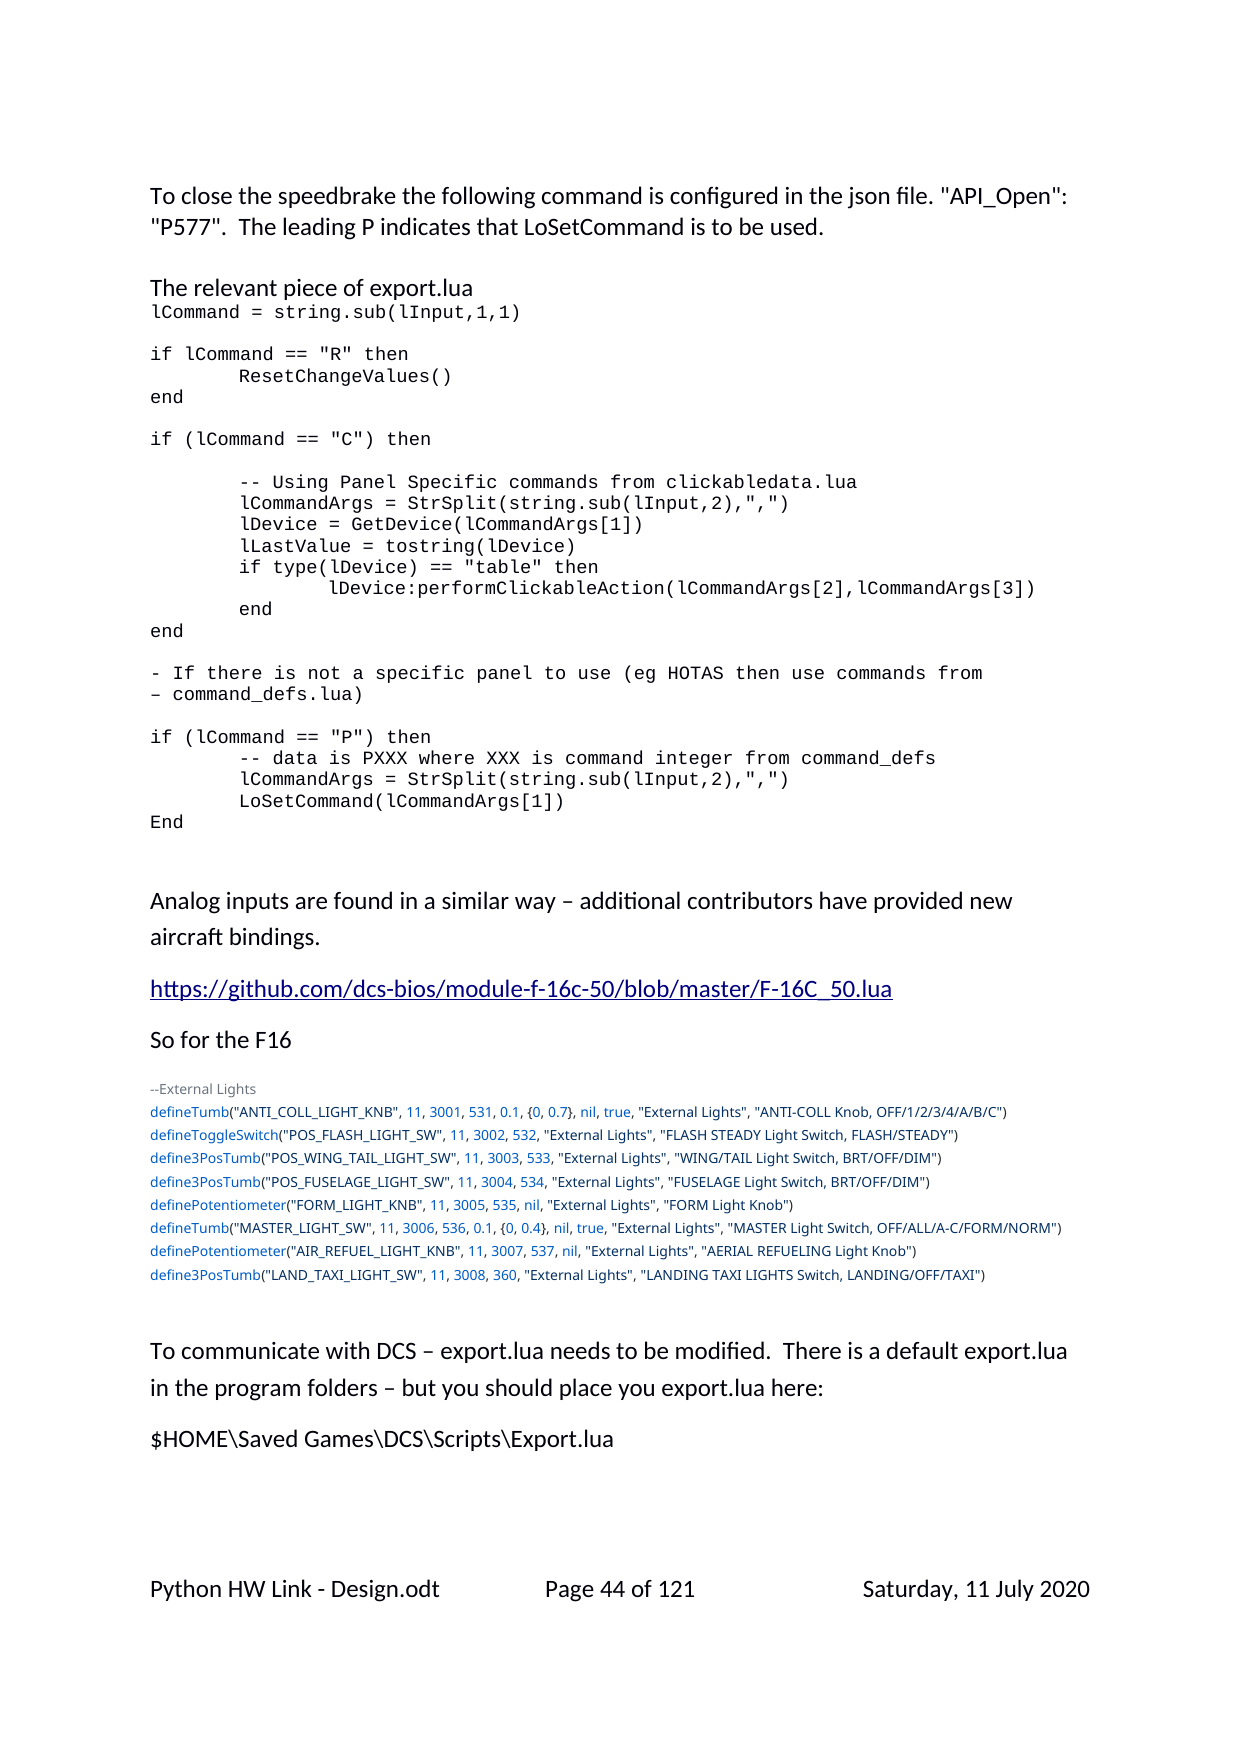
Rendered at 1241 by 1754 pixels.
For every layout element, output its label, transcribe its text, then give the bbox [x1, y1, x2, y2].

text defineToggleSwitch("POS_FLASH_LIGHT_SW", 11, 3002, 532, "External Lights", "FLASH STEADY Light Switch, FLASH/STEADY") [150, 1121, 1090, 1145]
text https://github.com/dcs-bios/module-f-16c-50/blob/master/F-16C_50.lua [150, 973, 1090, 1003]
text if (lCommand == "C") then [150, 430, 1090, 451]
text define3PosTumb("LAND_TAXI_LIGHT_SW", 11, 3008, 360, "External Lights", "LANDING TAXI LIGHTS Switch, LANDING/OFF/TAXI") [150, 1261, 1090, 1284]
text LoSetCommand(lCommandArgs[1]) [150, 791, 1090, 813]
text Analog inputs are found in a similar way – additional contributors have provided new aircraft bindings. [150, 885, 1090, 952]
text definePotentiometer("FORM_LIGHT_KNB", 11, 3005, 535, nil, "External Lights", "FORM Light Knob") [150, 1191, 1090, 1214]
text lCommandArgs = StrSplit(string.sub(lInput,2),",") [150, 770, 1090, 791]
text if (lCommand == "P") then [150, 728, 1090, 749]
text End [150, 813, 1090, 834]
text defineTumb("ANTI_COLL_LIGHT_KNB", 11, 3001, 531, 0.1, {0, 0.7}, nil, true, "External Lights", "ANTI-COLL Knob, OFF/1/2/3/4/A/B/C") [150, 1098, 1090, 1121]
text lDevice:performClickableAction(lCommandArgs[2],lCommandArgs[3]) [150, 579, 1090, 600]
text define3PosTumb("POS_WING_TAIL_LIGHT_SW", 11, 3003, 533, "External Lights", "WING/TAIL Light Switch, BRT/OFF/DIM") [150, 1145, 1090, 1168]
text lCommandArgs = StrSplit(string.sub(lInput,2),",") [150, 494, 1090, 515]
text To communicate with DCS – export.lua needs to be modified. There is a default export.lua in the program folders – but you should place you export.lua here: [150, 1335, 1090, 1402]
text lCommand = string.sub(lInput,1,1) [150, 303, 1090, 324]
text – command_defs.lua) [150, 685, 1090, 706]
text defineTumb("MASTER_LIGHT_SW", 11, 3006, 536, 0.1, {0, 0.4}, nil, true, "External Lights", "MASTER Light Switch, OFF/ALL/A-C/FORM/NORM") [150, 1214, 1090, 1238]
text definePotentiometer("AIR_REFUEL_LIGHT_KNB", 11, 3007, 537, nil, "External Lights", "AERIAL REFUELING Light Knob") [150, 1238, 1090, 1261]
text lLastValue = tostring(lDevice) [150, 536, 1090, 558]
text To close the speedbrake the following command is configured in the json file. "API_Open": "P577". The leading P indicates that LoSetCommand is to be used. [150, 181, 1090, 242]
text -- data is PXXX where XXX is command integer from command_defs [150, 749, 1090, 770]
text end [150, 388, 1090, 409]
text So for the F16 [150, 1024, 1090, 1054]
text ResetChangeValues() [150, 366, 1090, 388]
text lDevice = GetDevice(lCommandArgs[1]) [150, 515, 1090, 536]
text - If there is not a specific panel to use (eg HOTAS then use commands from [150, 664, 1090, 685]
text $HOME\Saved Games\DCS\Scripts\Export.lua [150, 1423, 1090, 1453]
text end [150, 600, 1090, 621]
text end [150, 621, 1090, 643]
text -- Using Panel Specific commands from clickabledata.lua [150, 473, 1090, 494]
text --External Lights [150, 1075, 1090, 1098]
text if lCommand == "R" then [150, 345, 1090, 366]
text if type(lDevice) == "table" then [150, 558, 1090, 579]
text define3PosTumb("POS_FUSELAGE_LIGHT_SW", 11, 3004, 534, "External Lights", "FUSELAGE Light Switch, BRT/OFF/DIM") [150, 1168, 1090, 1191]
text The relevant piece of export.lua [150, 272, 1090, 303]
